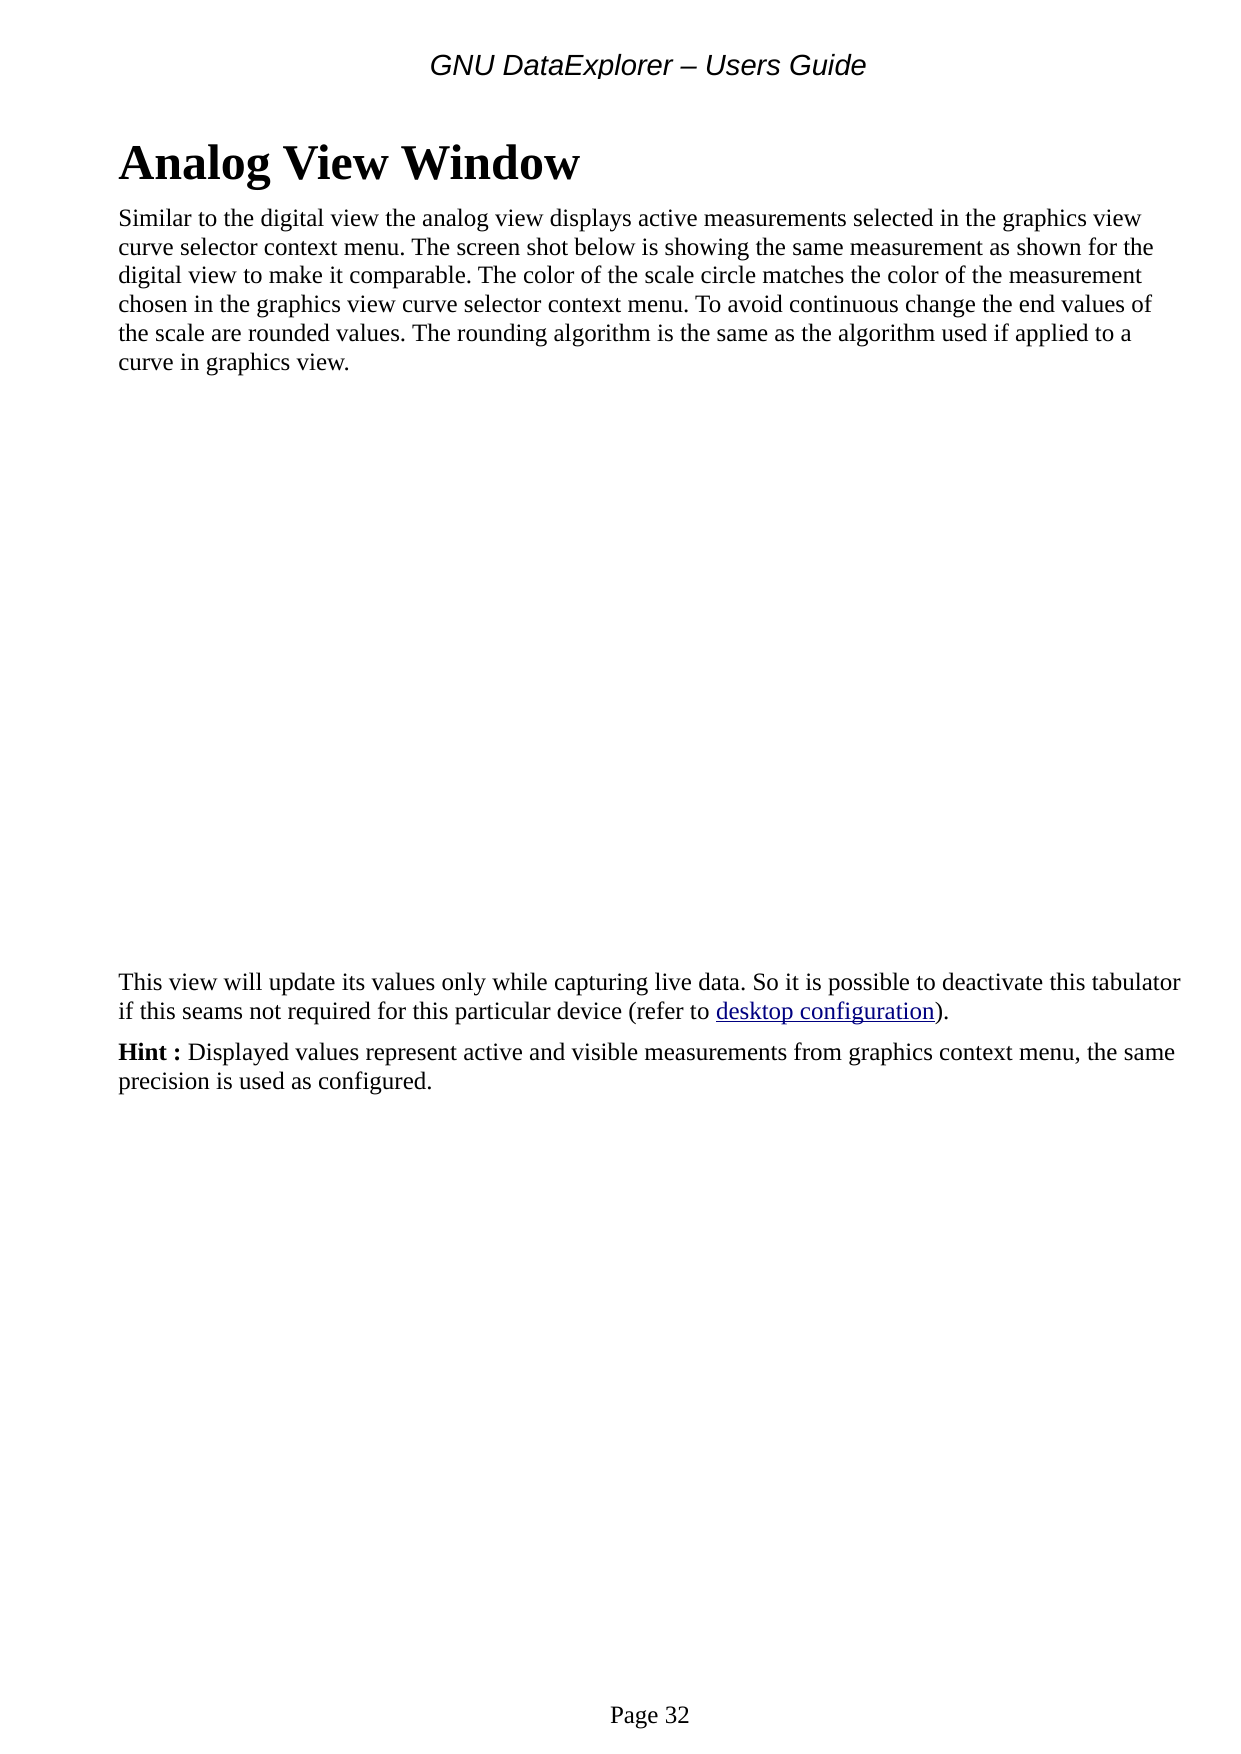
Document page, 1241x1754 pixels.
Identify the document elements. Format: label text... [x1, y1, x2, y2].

text Hint : Displayed values represent active and visible measurements from graphics context menu, the same precision is used as configured. [118, 1037, 1181, 1095]
subtitle Analog View Window [118, 133, 1181, 190]
text Similar to the digital view the analog view displays active measurements selected in the graphics view curve selector context menu. The screen shot below is showing the same measurement as shown for the digital view to make it comparable. The color of the scale circle matches the color of the measurement chosen in the graphics view curve selector context menu. To avoid continuous change the end values of the scale are rounded values. The rounding algorithm is the same as the algorithm used if applied to a curve in graphics view. [118, 203, 1181, 375]
text This view will update its values only while capturing live data. So it is possible to deactivate this tabulator if this seams not required for this particular device (refer to desktop configuration). [118, 967, 1181, 1025]
